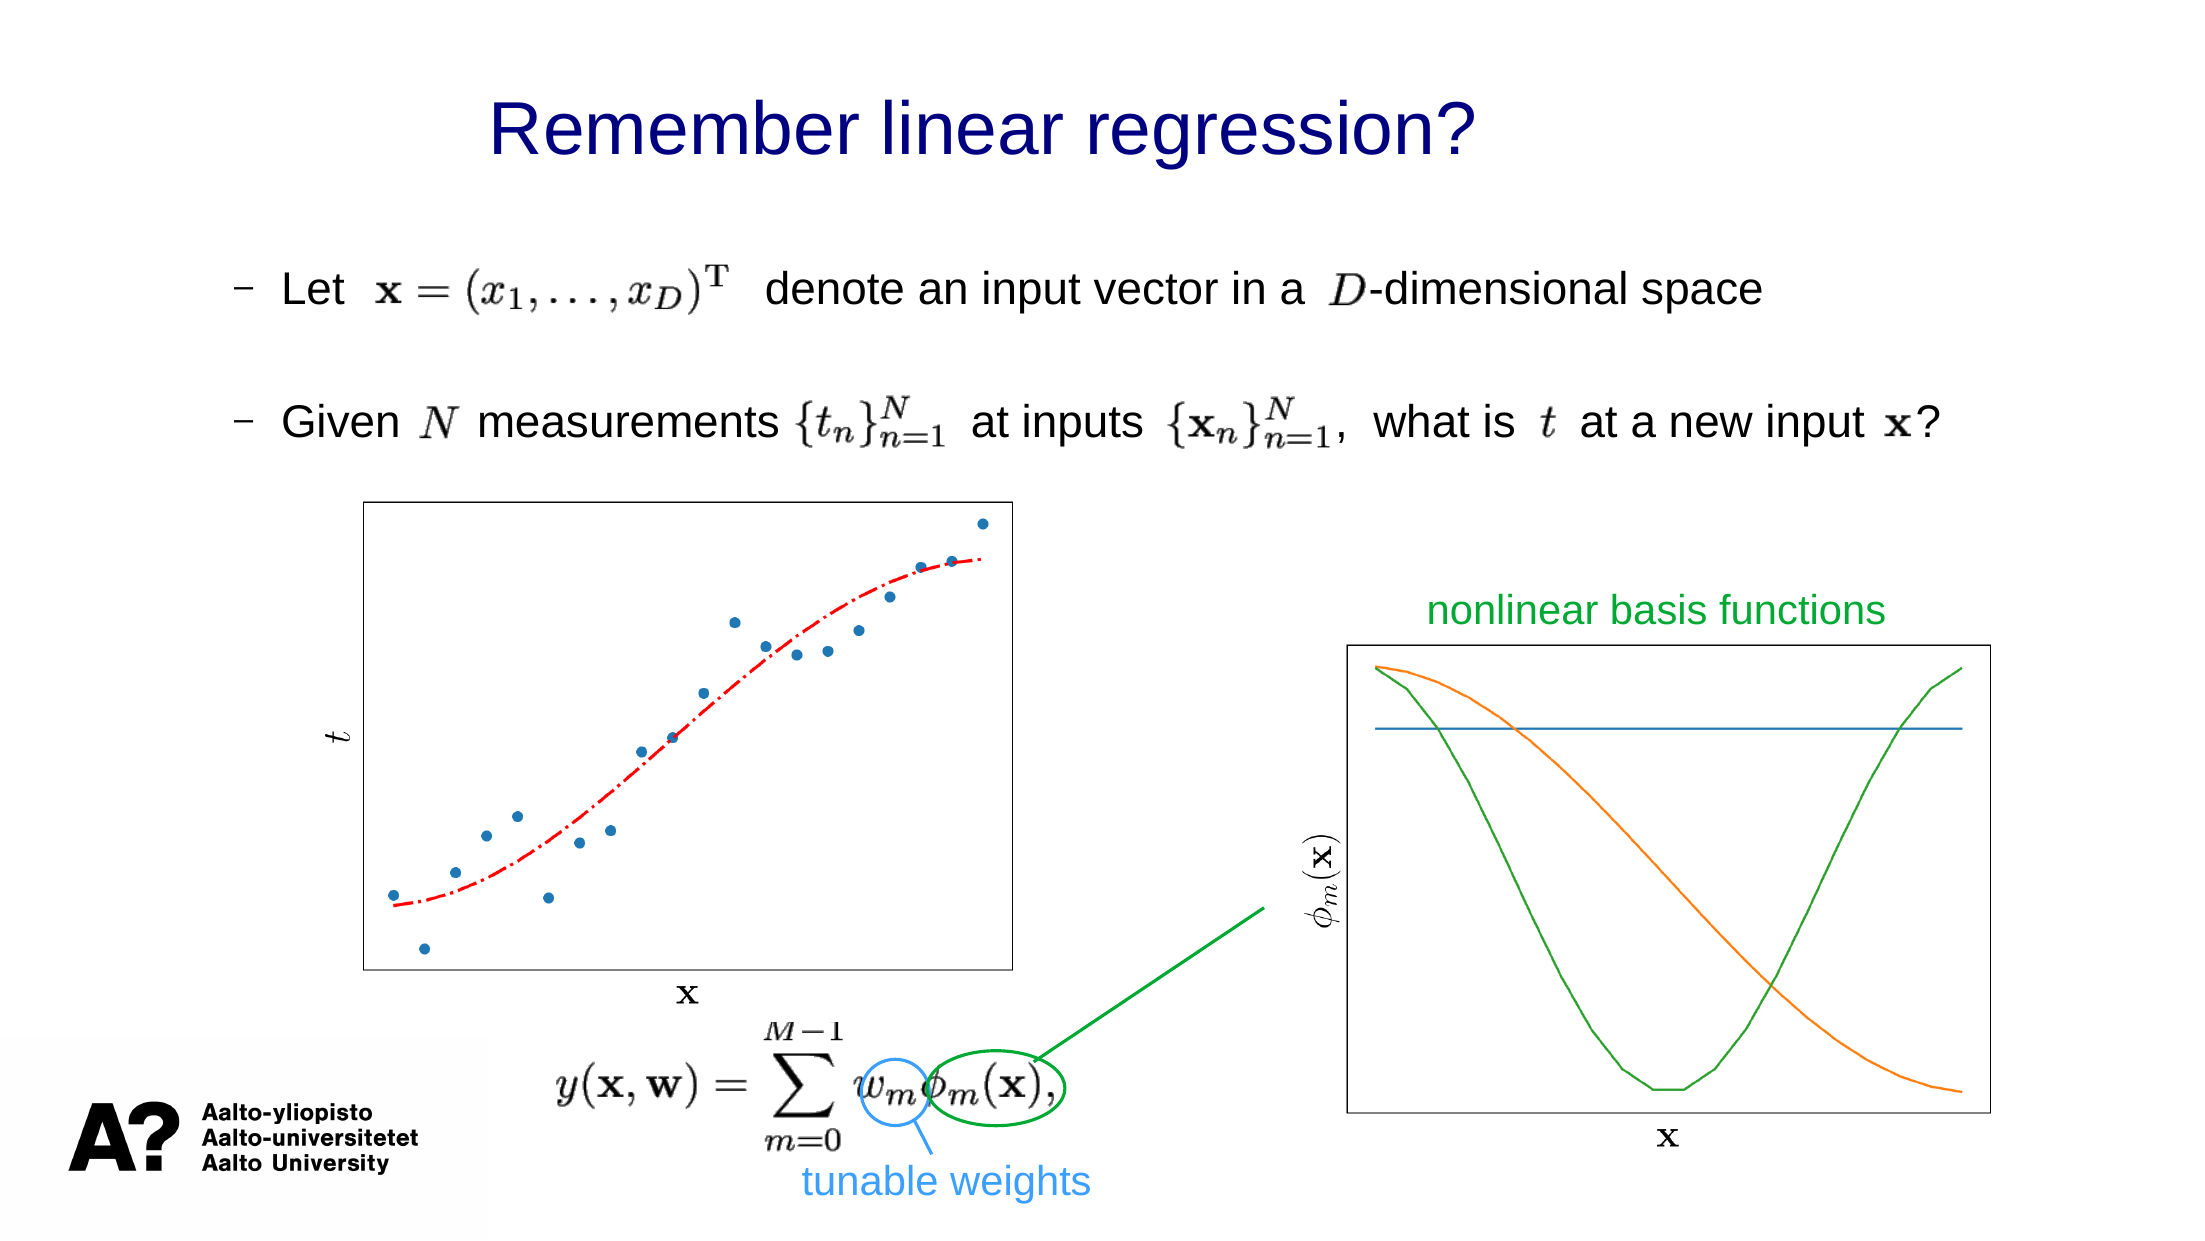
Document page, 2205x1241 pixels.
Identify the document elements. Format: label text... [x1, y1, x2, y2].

picture [786, 380, 959, 490]
text_box nonlinear basis functions [1408, 583, 1905, 656]
text_box Let denote an input vector in a -dimensional space Given measurements at inputs , what is at a new input ? [144, 250, 368, 355]
picture [411, 393, 471, 448]
text_box Let denote an input vector in a -dimensional space Given measurements at inputs , what is at a new input ? [741, 250, 2020, 355]
picture [863, 1061, 927, 1123]
picture [1158, 381, 1343, 491]
picture [311, 491, 1058, 1196]
title Remember linear regression? [327, 65, 1640, 179]
picture [368, 248, 741, 358]
picture [930, 1053, 1058, 1124]
picture [1877, 392, 1922, 446]
picture [1290, 634, 2001, 1166]
picture [1533, 392, 1567, 446]
picture [0, 1035, 488, 1239]
picture [1043, 1049, 1058, 1068]
picture [917, 1104, 1058, 1153]
text_box tunable weights [776, 1153, 1118, 1221]
picture [1320, 260, 1377, 315]
